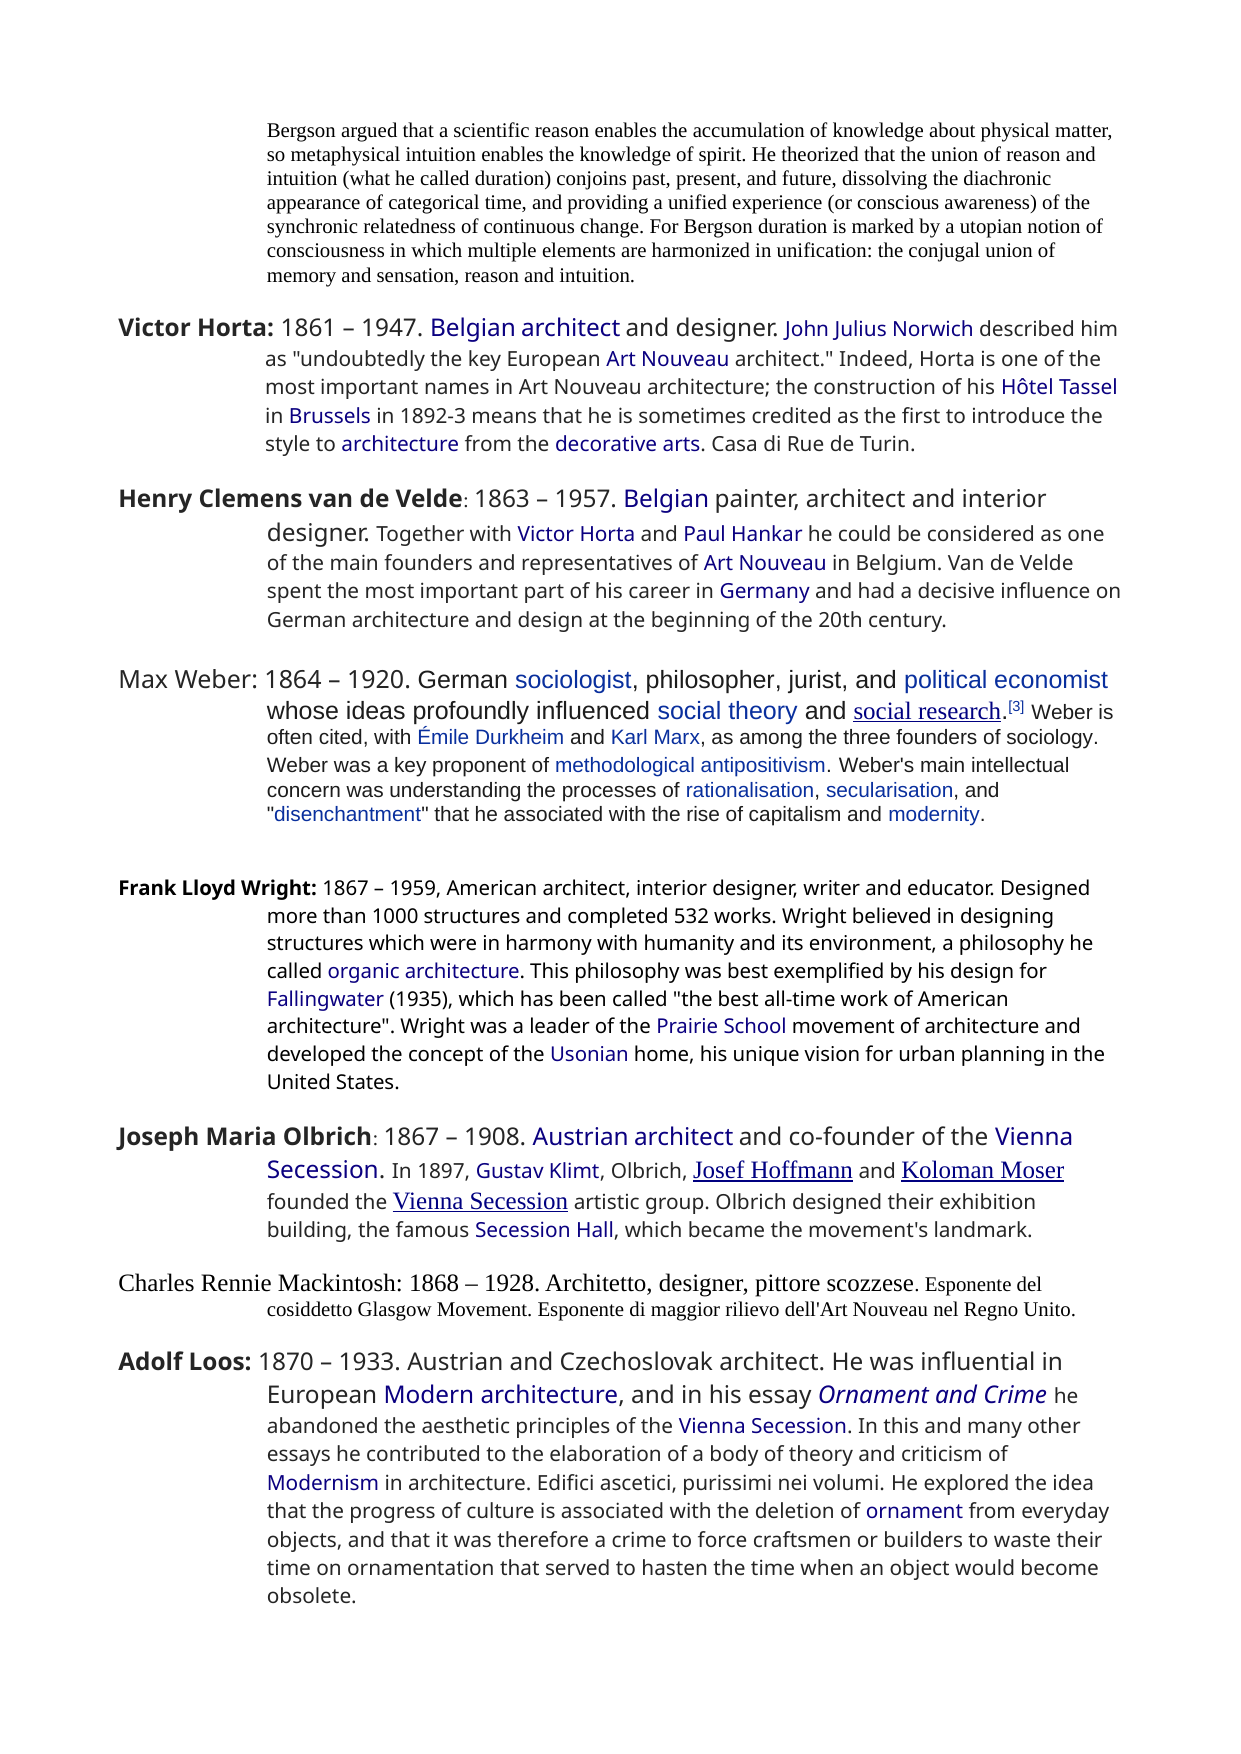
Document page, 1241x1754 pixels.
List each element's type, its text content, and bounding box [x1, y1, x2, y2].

text Victor Horta: 1861 – 1947. Belgian architect and designer. John Julius Norwich described him as "undoubtedly the key European Art Nouveau architect." Indeed, Horta is one of the most important names in Art Nouveau architecture; the construction of his Hôtel Tassel in Brussels in 1892-3 means that he is sometimes credited as the first to introduce the style to architecture from the decorative arts. Casa di Rue de Turin. [118, 311, 1122, 458]
text Henry Clemens van de Velde: 1863 – 1957. Belgian painter, architect and interior designer. Together with Victor Horta and Paul Hankar he could be considered as one of the main founders and representatives of Art Nouveau in Belgium. Van de Velde spent the most important part of his career in Germany and had a decisive influence on German architecture and design at the beginning of the 20th century. [118, 482, 1122, 633]
text Charles Rennie Mackintosh: 1868 – 1928. Architetto, designer, pittore scozzese. Esponente del cosiddetto Glasgow Movement. Esponente di maggior rilievo dell'Art Nouveau nel Regno Unito. [118, 1268, 1122, 1321]
text Joseph Maria Olbrich: 1867 – 1908. Austrian architect and co-founder of the Vienna Secession. In 1897, Gustav Klimt, Olbrich, Josef Hoffmann and Koloman Moser founded the Vienna Secession artistic group. Olbrich designed their exhibition building, the famous Secession Hall, which became the movement's landmark. [118, 1119, 1122, 1244]
text Max Weber: 1864 – 1920. German sociologist, philosopher, jurist, and political economist whose ideas profoundly influenced social theory and social research.[3] Weber is often cited, with Émile Durkheim and Karl Marx, as among the three founders of sociology. Weber was a key proponent of methodological antipositivism. Weber's main intellectual concern was understanding the processes of rationalisation, secularisation, and "disenchantment" that he associated with the rise of capitalism and modernity. [118, 662, 1122, 825]
text Bergson argued that a scientific reason enables the accumulation of knowledge about physical matter, so metaphysical intuition enables the knowledge of spirit. He theorized that the union of reason and intuition (what he called duration) conjoins past, present, and future, dissolving the diachronic appearance of categorical time, and providing a unified experience (or conscious awareness) of the synchronic relatedness of continuous change. For Bergson duration is marked by a utopian notion of consciousness in which multiple elements are harmonized in unification: the conjugal union of memory and sensation, reason and intuition. [118, 118, 1122, 287]
text Frank Lloyd Wright: 1867 – 1959, American architect, interior designer, writer and educator. Designed more than 1000 structures and completed 532 works. Wright believed in designing structures which were in harmony with humanity and its environment, a philosophy he called organic architecture. This philosophy was best exemplified by his design for Fallingwater (1935), which has been called "the best all-time work of American architecture". Wright was a leader of the Prairie School movement of architecture and developed the concept of the Usonian home, his unique vision for urban planning in the United States. [118, 873, 1122, 1095]
text Adolf Loos: 1870 – 1933. Austrian and Czechoslovak architect. He was influential in European Modern architecture, and in his essay Ornament and Crime he abandoned the aesthetic principles of the Vienna Secession. In this and many other essays he contributed to the elaboration of a body of theory and criticism of Modernism in architecture. Edifici ascetici, purissimi nei volumi. He explored the idea that the progress of culture is associated with the deletion of ornament from everyday objects, and that it was therefore a crime to force craftsmen or builders to waste their time on ornamentation that served to hasten the time when an object would become obsolete. [118, 1344, 1122, 1610]
